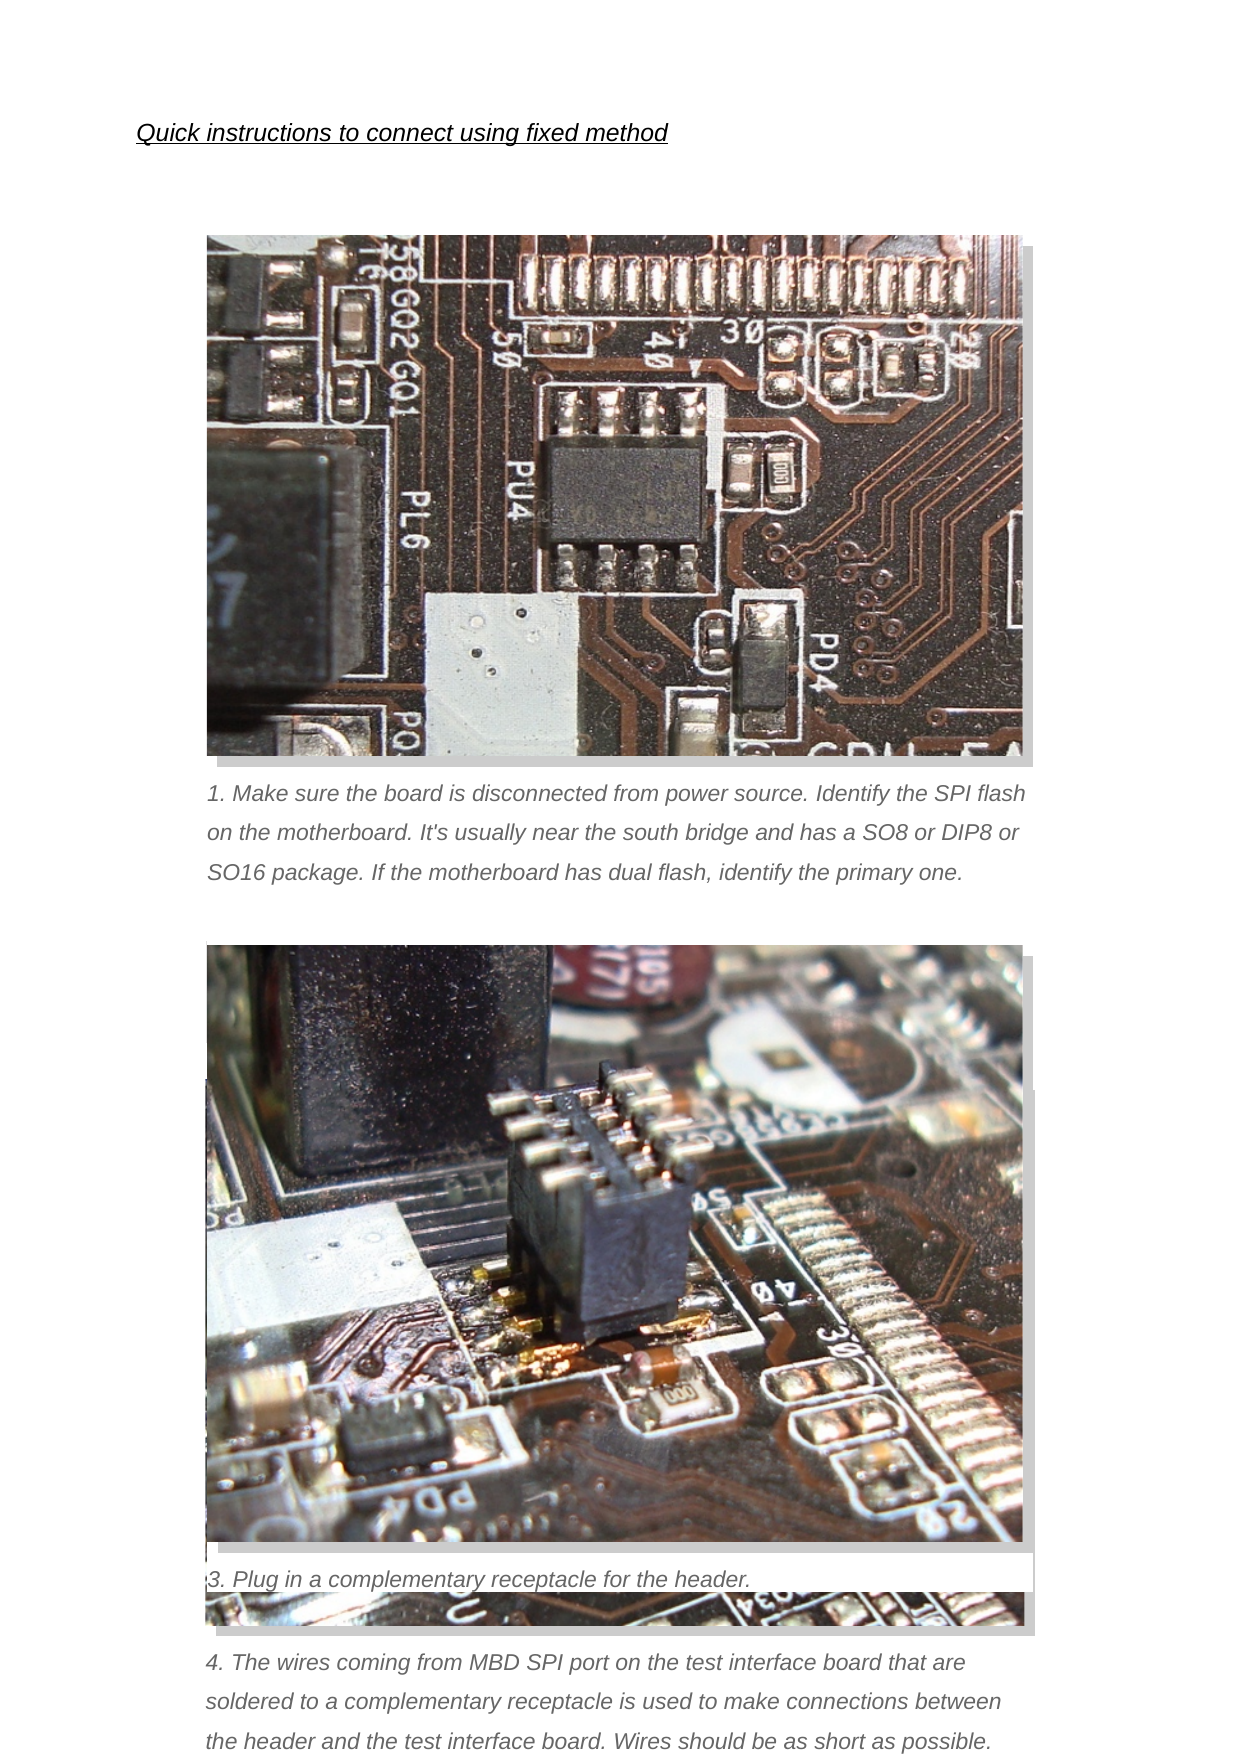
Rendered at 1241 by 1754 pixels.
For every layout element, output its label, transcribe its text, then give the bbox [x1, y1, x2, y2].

subtitle Quick instructions to connect using fixed method [136, 118, 1122, 147]
text 3. Plug in a complementary receptacle for the header. [207, 1542, 1033, 1592]
picture [205, 941, 1025, 1626]
text 4. The wires coming from MBD SPI port on the test interface board that are soldered to a complementary receptacle is used to make connections between the header and the test interface board. Wires should be as short as possible. [205, 1626, 1035, 1754]
list 1. Make sure the board is disconnected from power source. Identify the SPI flash on the motherboard. It's usually near the south bridge and has a SO8 or DIP8 or SO16 package. If the motherboard has dual flash, identify the primary one. [207, 756, 1033, 885]
picture [206, 235, 1023, 756]
